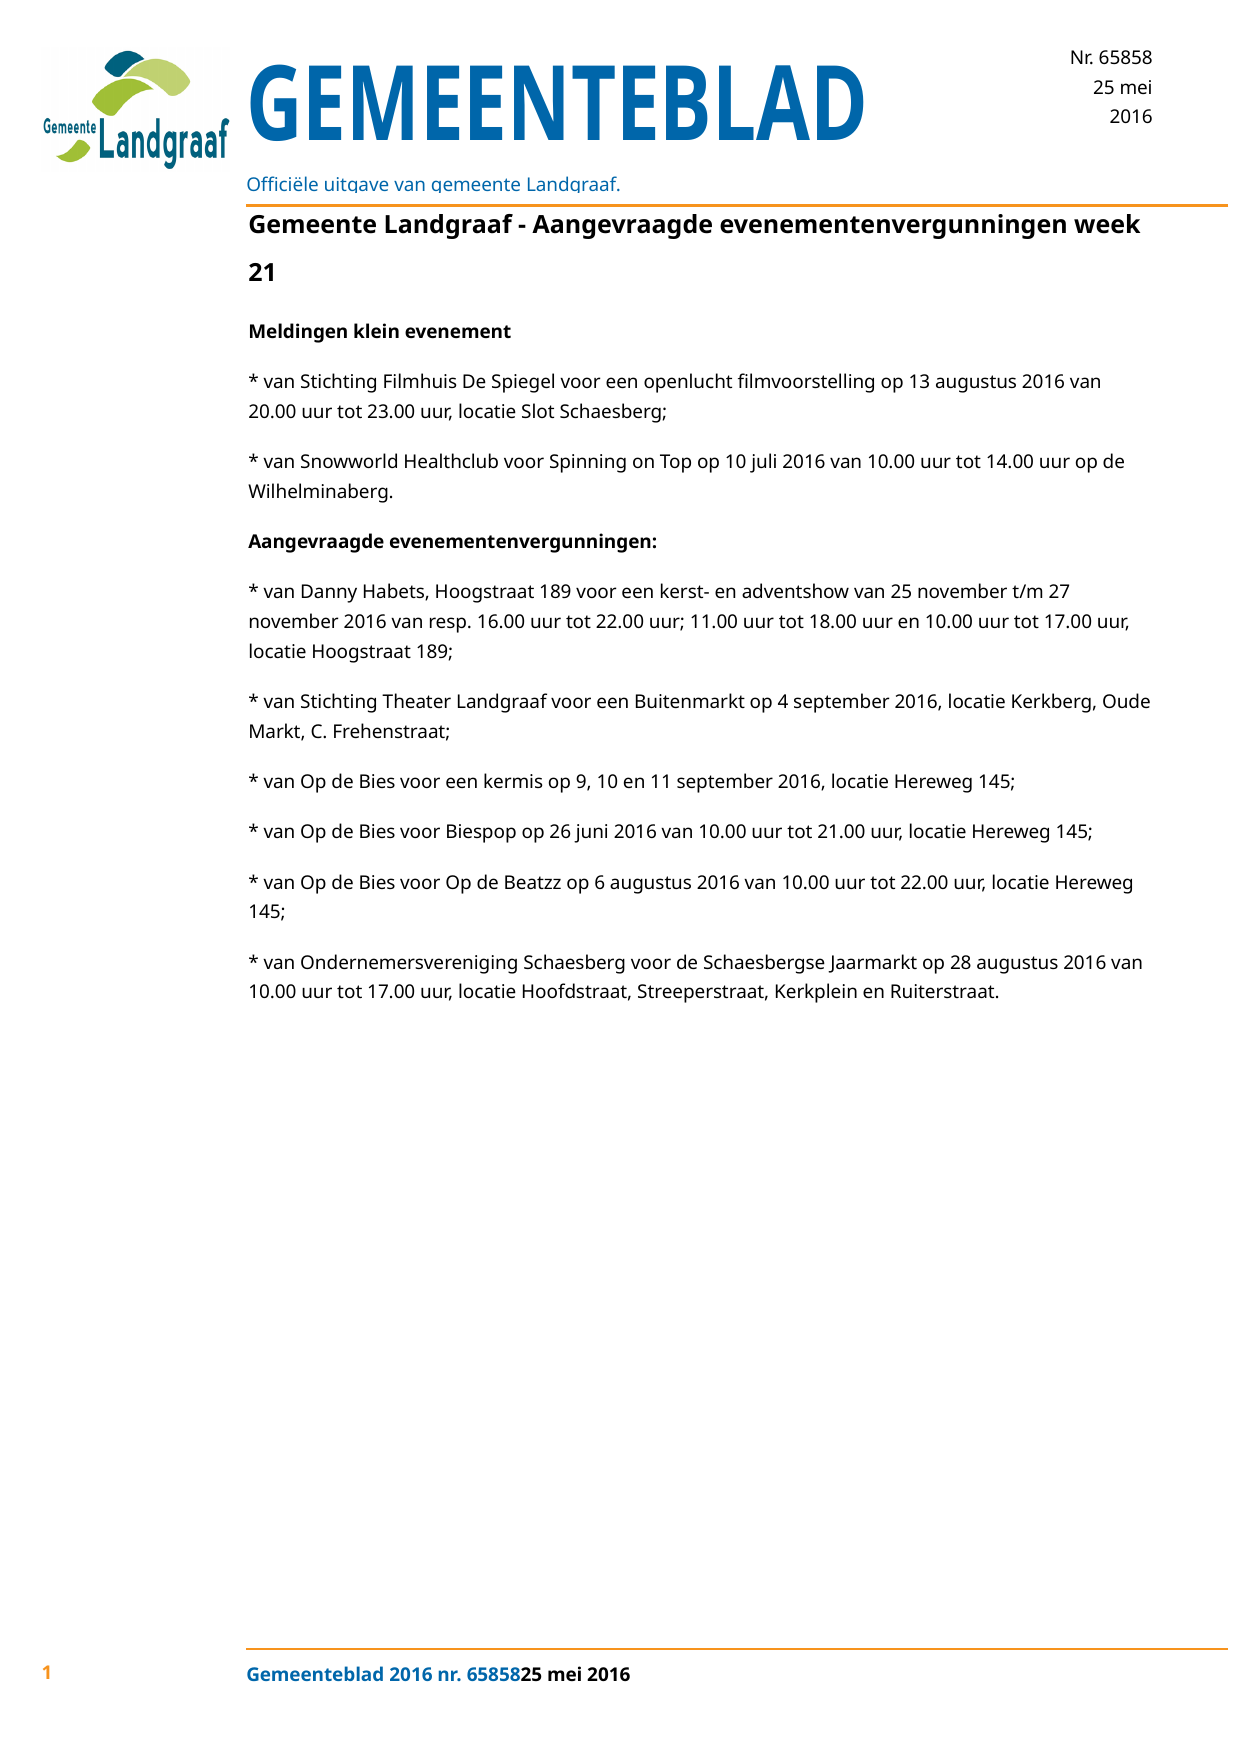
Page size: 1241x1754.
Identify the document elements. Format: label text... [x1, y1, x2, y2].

text * van Stichting Filmhuis De Spiegel voor een openlucht filmvoorstelling op 13 augustus 2016 van 20.00 uur tot 23.00 uur, locatie Slot Schaesberg; [248, 368, 1152, 424]
text Aangevraagde evenementenvergunningen: [248, 528, 1152, 554]
text * van Op de Bies voor een kermis op 9, 10 en 11 september 2016, locatie Hereweg 145; [248, 768, 1152, 794]
text * van Op de Bies voor Biespop op 26 juni 2016 van 10.00 uur tot 21.00 uur, locatie Hereweg 145; [248, 819, 1152, 844]
picture [41, 47, 231, 172]
text * van Snowworld Healthclub voor Spinning on Top op 10 juli 2016 van 10.00 uur tot 14.00 uur op de Wilhelminaberg. [248, 448, 1152, 504]
text * van Op de Bies voor Op de Beatzz op 6 augustus 2016 van 10.00 uur tot 22.00 uur, locatie Hereweg 145; [248, 869, 1152, 924]
text * van Ondernemersvereniging Schaesberg voor de Schaesbergse Jaarmarkt op 28 augustus 2016 van 10.00 uur tot 17.00 uur, locatie Hoofdstraat, Streeperstraat, Kerkplein en Ruiterstraat. [248, 949, 1152, 1004]
text Meldingen klein evenement [248, 318, 1152, 344]
text Gemeente Landgraaf - Aangevraagde evenementenvergunningen week 21 [248, 207, 1152, 288]
text * van Danny Habets, Hoogstraat 189 voor een kerst- en adventshow van 25 november t/m 27 november 2016 van resp. 16.00 uur tot 22.00 uur; 11.00 uur tot 18.00 uur en 10.00 uur tot 17.00 uur, locatie Hoogstraat 189; [248, 579, 1152, 664]
text * van Stichting Theater Landgraaf voor een Buitenmarkt op 4 september 2016, locatie Kerkberg, Oude Markt, C. Frehenstraat; [248, 688, 1152, 744]
